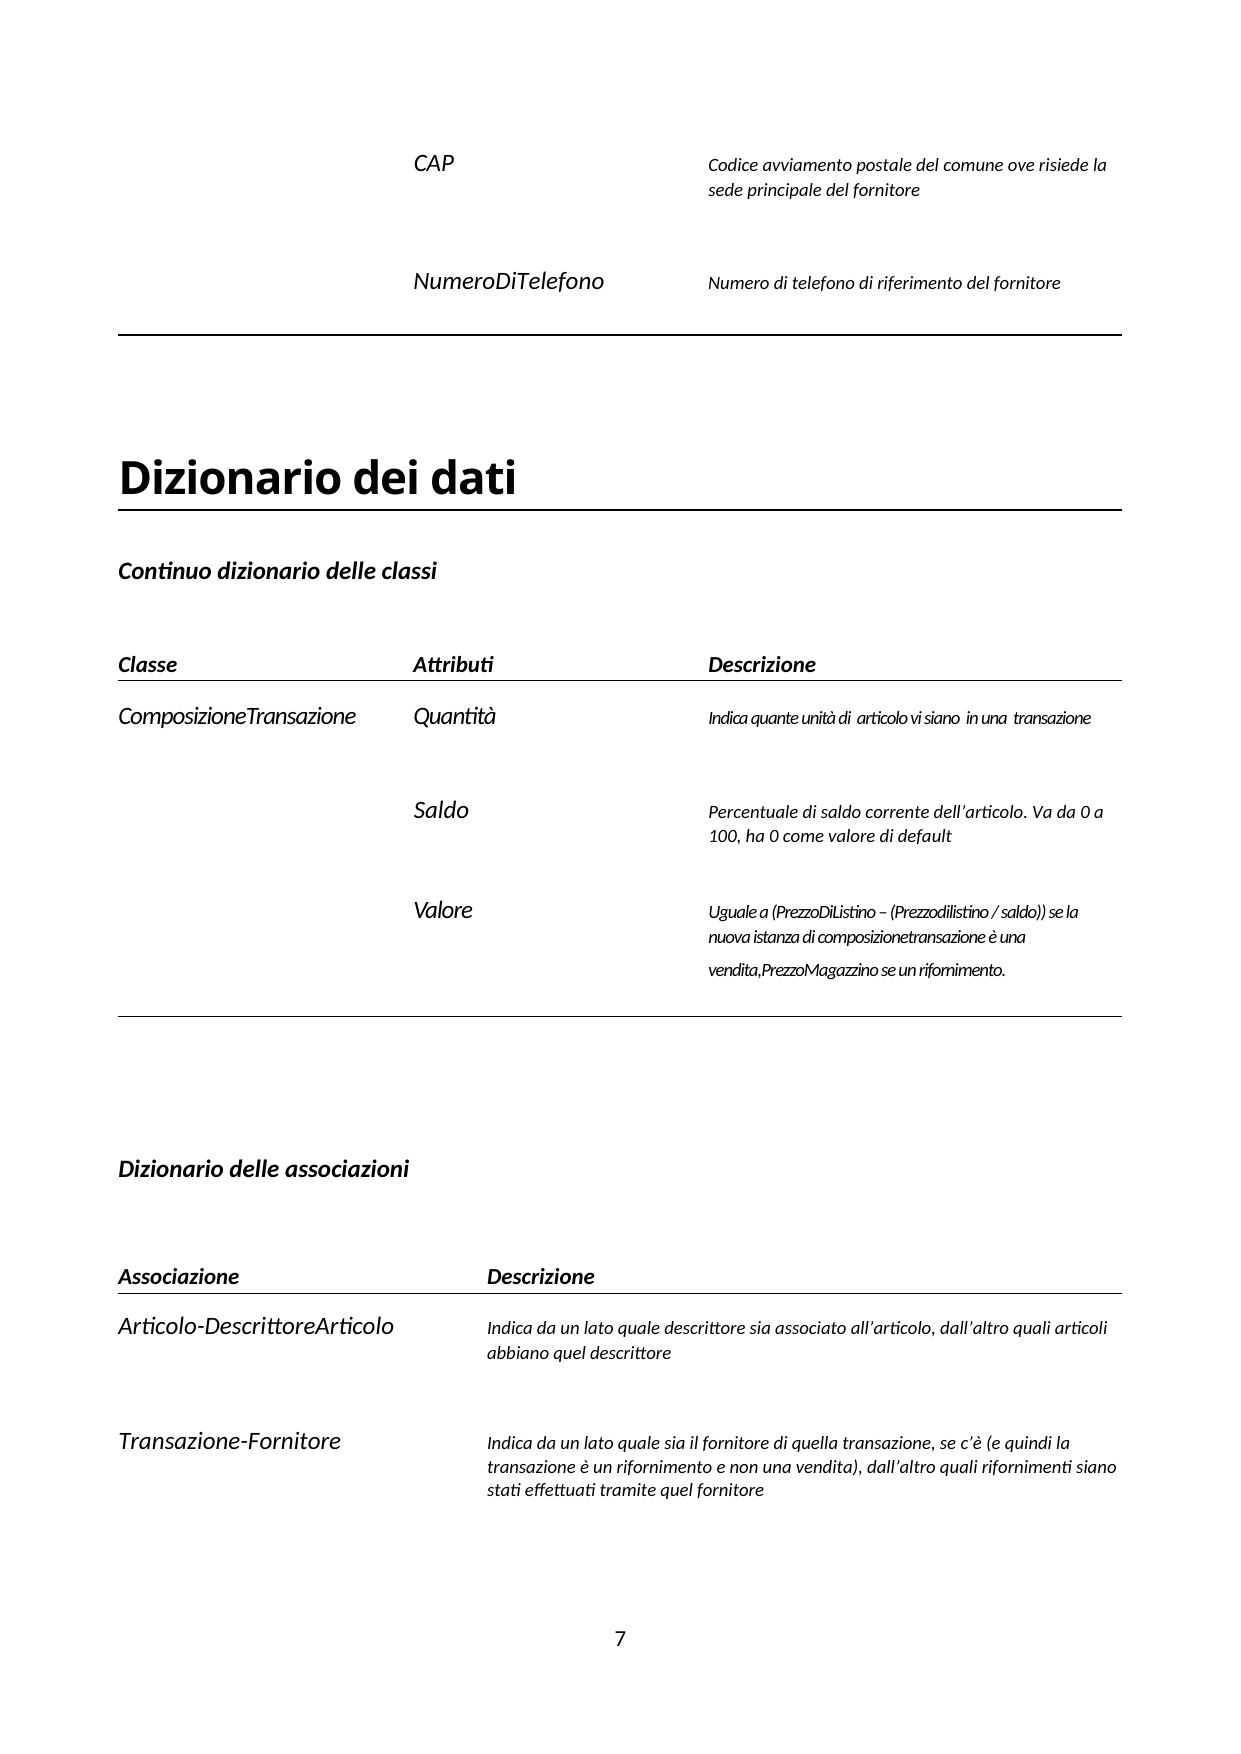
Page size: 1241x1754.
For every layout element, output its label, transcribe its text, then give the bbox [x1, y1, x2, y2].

text Saldo Percentuale di saldo corrente dell’articolo. Va da 0 a 100, ha 0 come valore di default [413, 794, 1122, 847]
text Classe Attributi Descrizione [118, 650, 1122, 680]
text Dizionario delle associazioni [118, 1153, 1122, 1183]
text Transazione-Fornitore Indica da un lato quale sia il fornitore di quella transazione, se c’è (e quindi la transazione è un rifornimento e non una vendita), dall’altro quali rifornimenti siano stati effettuati tramite quel fornitore [118, 1425, 1122, 1501]
text CAP Codice avviamento postale del comune ove risiede la sede principale del fornitore [413, 148, 1122, 201]
text Associazione Descrizione [118, 1262, 1122, 1293]
text NumeroDiTelefono Numero di telefono di riferimento del fornitore [118, 265, 1122, 295]
title ComposizioneTransazione Quantità Indica quante unità di articolo vi siano in una transazione [118, 697, 1122, 732]
text Continuo dizionario delle classi [118, 555, 1122, 586]
text Articolo-DescrittoreArticolo Indica da un lato quale descrittore sia associato all’articolo, dall’altro quali articoli abbiano quel descrittore [118, 1310, 1122, 1364]
title Valore Uguale a (PrezzoDiListino – (Prezzodilistino / saldo)) se la nuova istanza di composizionetransazione è una vendita,PrezzoMagazzino se un rifornimento. [413, 894, 1122, 984]
title Dizionario dei dati [118, 445, 1122, 509]
